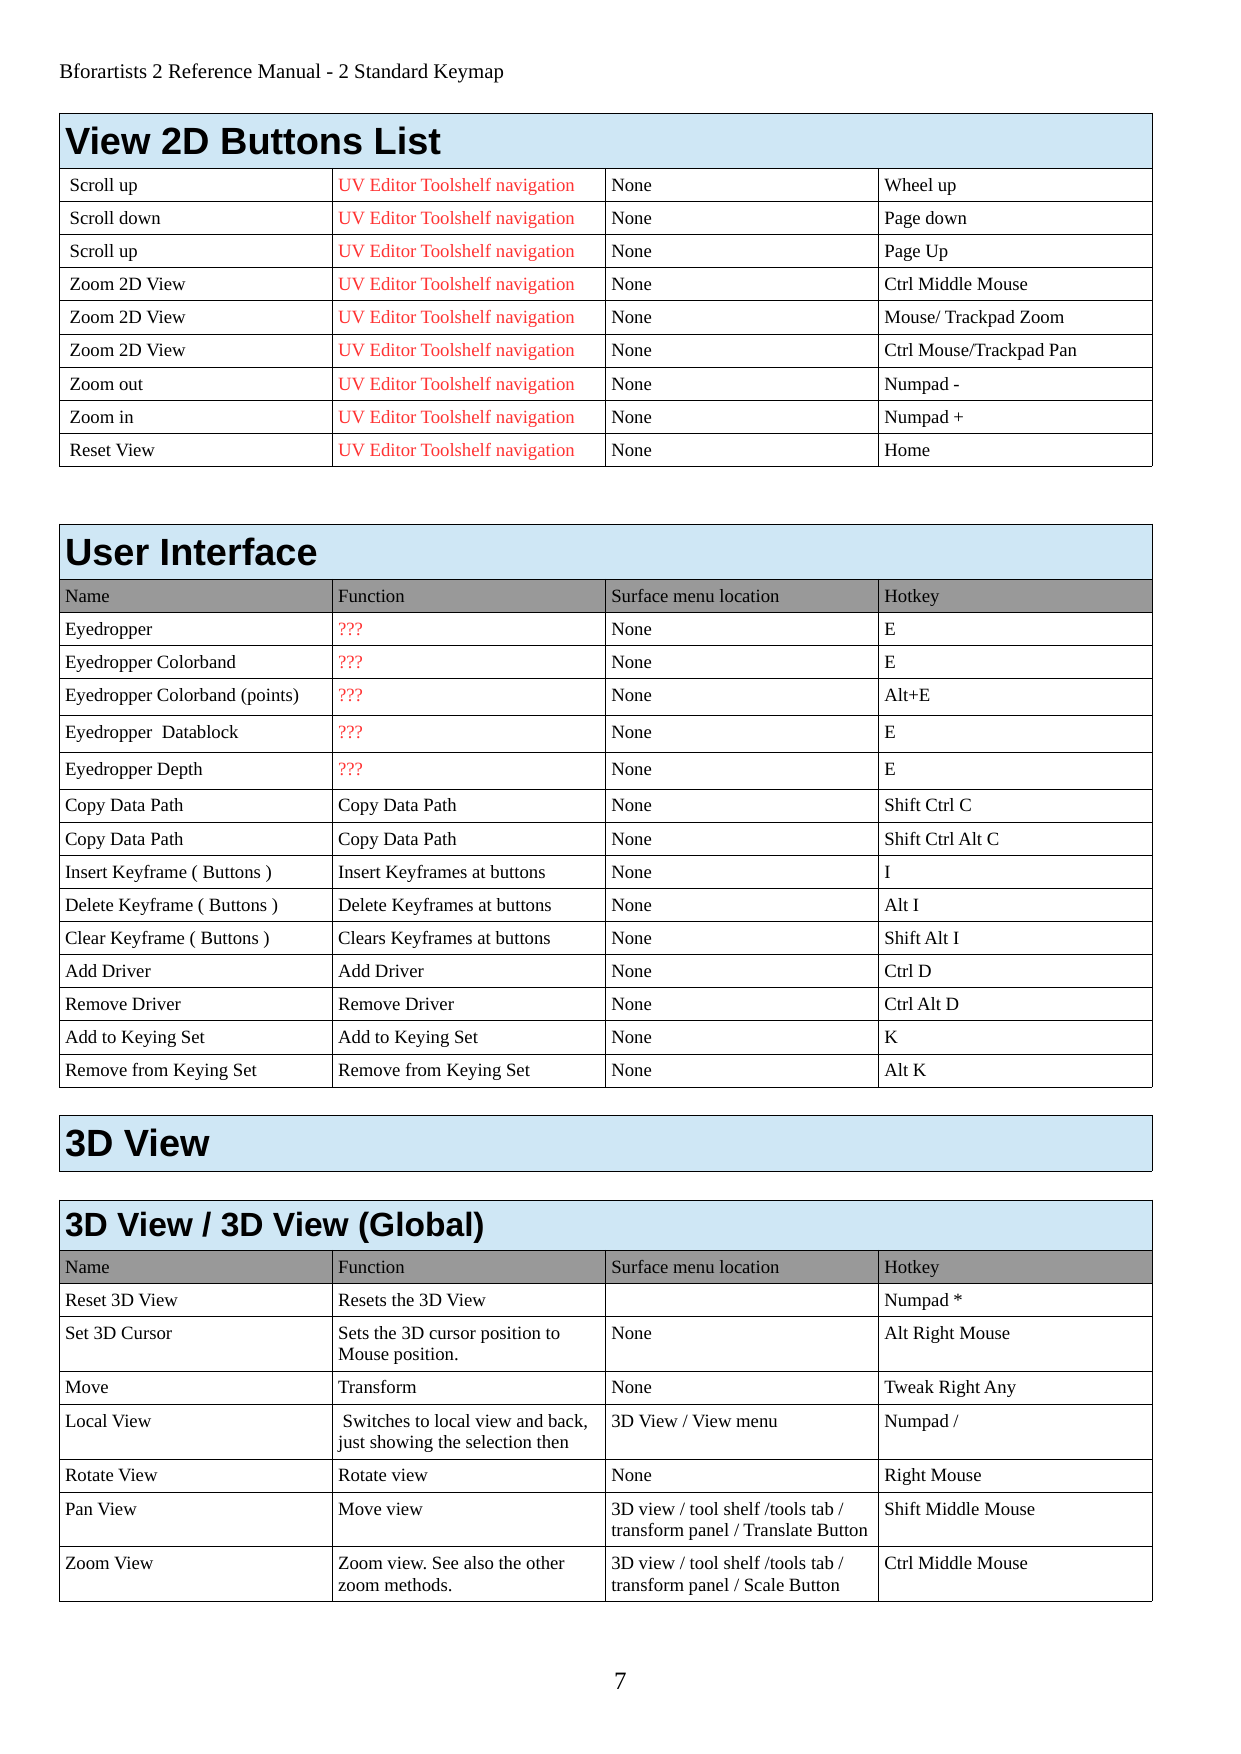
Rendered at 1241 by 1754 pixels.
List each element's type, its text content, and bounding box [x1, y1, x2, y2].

table_cell UV Editor Toolshelf navigation [333, 202, 605, 234]
table_cell Alt K [879, 1055, 1152, 1087]
table_cell Page down [879, 202, 1152, 234]
table_cell UV Editor Toolshelf navigation [333, 235, 605, 267]
table_cell Eyedropper Colorband [60, 646, 332, 678]
table_cell Reset 3D View [60, 1284, 332, 1316]
table_cell 3D view / tool shelf /tools tab / transform panel / Scale Button [606, 1547, 878, 1601]
table_cell Zoom 2D View [60, 301, 332, 333]
table_cell Hotkey [879, 580, 1152, 612]
table_cell E [879, 613, 1152, 645]
table_cell Switches to local view and back, just showing the selection then [333, 1405, 605, 1458]
table_cell Rotate view [333, 1460, 605, 1492]
table_cell Alt+E [879, 679, 1152, 715]
table_cell Pan View [60, 1493, 332, 1546]
table_cell None [606, 790, 878, 822]
table_cell None [606, 646, 878, 678]
table_cell Numpad * [879, 1284, 1152, 1316]
table_cell None [606, 1055, 878, 1087]
table_cell Add Driver [333, 955, 605, 987]
table_cell I [879, 856, 1152, 888]
table_cell Move view [333, 1493, 605, 1546]
table_cell Eyedropper Colorband (points) [60, 679, 332, 715]
table_cell ??? [333, 613, 605, 645]
table_cell 3D View / View menu [606, 1405, 878, 1458]
table_cell Wheel up [879, 169, 1152, 201]
table_cell Function [333, 1251, 605, 1283]
table_cell Function [333, 580, 605, 612]
table_cell None [606, 1372, 878, 1404]
table_cell ??? [333, 716, 605, 752]
table_cell Zoom view. See also the other zoom methods. [333, 1547, 605, 1601]
table_cell E [879, 753, 1152, 788]
table_cell Reset View [60, 434, 332, 466]
table_cell None [606, 434, 878, 466]
table_cell Name [60, 1251, 332, 1283]
table_cell Numpad - [879, 368, 1152, 400]
table_cell UV Editor Toolshelf navigation [333, 268, 605, 300]
table_cell Right Mouse [879, 1460, 1152, 1492]
table_cell Ctrl Mouse/Trackpad Pan [879, 335, 1152, 367]
table_cell Ctrl Alt D [879, 988, 1152, 1020]
table_cell Home [879, 434, 1152, 466]
table_cell Ctrl Middle Mouse [879, 268, 1152, 300]
table_cell Scroll up [60, 235, 332, 267]
table_cell Zoom in [60, 401, 332, 433]
table_cell Insert Keyframes at buttons [333, 856, 605, 888]
table_cell Zoom out [60, 368, 332, 400]
table_cell Remove from Keying Set [60, 1055, 332, 1087]
table_cell Clears Keyframes at buttons [333, 922, 605, 954]
table_cell Move [60, 1372, 332, 1404]
table_cell None [606, 368, 878, 400]
table_cell Surface menu location [606, 1251, 878, 1283]
table_cell None [606, 889, 878, 921]
table_cell Shift Alt I [879, 922, 1152, 954]
table_cell Remove Driver [333, 988, 605, 1020]
table_cell None [606, 202, 878, 234]
table_cell Scroll down [60, 202, 332, 234]
table_cell Resets the 3D View [333, 1284, 605, 1316]
table_cell E [879, 716, 1152, 752]
table_cell None [606, 268, 878, 300]
table_cell Tweak Right Any [879, 1372, 1152, 1404]
table_cell None [606, 613, 878, 645]
table_cell ??? [333, 646, 605, 678]
table_cell Shift Middle Mouse [879, 1493, 1152, 1546]
table_cell UV Editor Toolshelf navigation [333, 368, 605, 400]
table_cell None [606, 856, 878, 888]
table_cell Set 3D Cursor [60, 1317, 332, 1371]
table_cell Remove Driver [60, 988, 332, 1020]
table_cell Clear Keyframe ( Buttons ) [60, 922, 332, 954]
table_cell Add Driver [60, 955, 332, 987]
table_cell Ctrl D [879, 955, 1152, 987]
table_cell UV Editor Toolshelf navigation [333, 434, 605, 466]
table_cell None [606, 301, 878, 333]
table_cell None [606, 1021, 878, 1053]
table_cell Zoom 2D View [60, 335, 332, 367]
table_cell E [879, 646, 1152, 678]
table_cell Copy Data Path [60, 823, 332, 855]
table_cell ??? [333, 679, 605, 715]
table_cell None [606, 335, 878, 367]
table_cell None [606, 235, 878, 267]
table_cell Surface menu location [606, 580, 878, 612]
table_cell Insert Keyframe ( Buttons ) [60, 856, 332, 888]
table_cell Zoom 2D View [60, 268, 332, 300]
table_cell Eyedropper [60, 613, 332, 645]
table_cell Transform [333, 1372, 605, 1404]
table_header User Interface [60, 525, 1152, 579]
table_cell UV Editor Toolshelf navigation [333, 301, 605, 333]
table_cell Copy Data Path [60, 790, 332, 822]
table_cell None [606, 753, 878, 788]
table_cell Copy Data Path [333, 790, 605, 822]
table_cell None [606, 1317, 878, 1371]
table_cell Delete Keyframes at buttons [333, 889, 605, 921]
table_cell 3D view / tool shelf /tools tab / transform panel / Translate Button [606, 1493, 878, 1546]
table_cell Shift Ctrl Alt C [879, 823, 1152, 855]
table_cell UV Editor Toolshelf navigation [333, 169, 605, 201]
table_cell Alt I [879, 889, 1152, 921]
table_cell Name [60, 580, 332, 612]
table_cell Rotate View [60, 1460, 332, 1492]
table_cell Alt Right Mouse [879, 1317, 1152, 1371]
table_cell None [606, 401, 878, 433]
table_cell Copy Data Path [333, 823, 605, 855]
table_cell Add to Keying Set [60, 1021, 332, 1053]
table_cell Eyedropper Depth [60, 753, 332, 788]
table_cell K [879, 1021, 1152, 1053]
table_cell Shift Ctrl C [879, 790, 1152, 822]
table_cell Remove from Keying Set [333, 1055, 605, 1087]
table_header View 2D Buttons List [60, 114, 1152, 168]
table_cell Add to Keying Set [333, 1021, 605, 1053]
table_cell ??? [333, 753, 605, 788]
table_cell Scroll up [60, 169, 332, 201]
table_cell UV Editor Toolshelf navigation [333, 401, 605, 433]
table_cell Local View [60, 1405, 332, 1458]
table_cell None [606, 988, 878, 1020]
table_cell Hotkey [879, 1251, 1152, 1283]
table_cell Page Up [879, 235, 1152, 267]
table_cell Mouse/ Trackpad Zoom [879, 301, 1152, 333]
table_cell Eyedropper Datablock [60, 716, 332, 752]
table_cell None [606, 716, 878, 752]
table_cell Numpad + [879, 401, 1152, 433]
table_cell None [606, 922, 878, 954]
table_cell [606, 1284, 878, 1316]
table_cell Delete Keyframe ( Buttons ) [60, 889, 332, 921]
table_header 3D View [60, 1116, 1152, 1171]
table_cell None [606, 1460, 878, 1492]
table_cell Sets the 3D cursor position to Mouse position. [333, 1317, 605, 1371]
table_cell Numpad / [879, 1405, 1152, 1458]
table_cell None [606, 823, 878, 855]
table_cell None [606, 169, 878, 201]
table_header 3D View / 3D View (Global) [60, 1201, 1152, 1250]
table_cell UV Editor Toolshelf navigation [333, 335, 605, 367]
table_cell Ctrl Middle Mouse [879, 1547, 1152, 1601]
table_cell Zoom View [60, 1547, 332, 1601]
table_cell None [606, 955, 878, 987]
table_cell None [606, 679, 878, 715]
